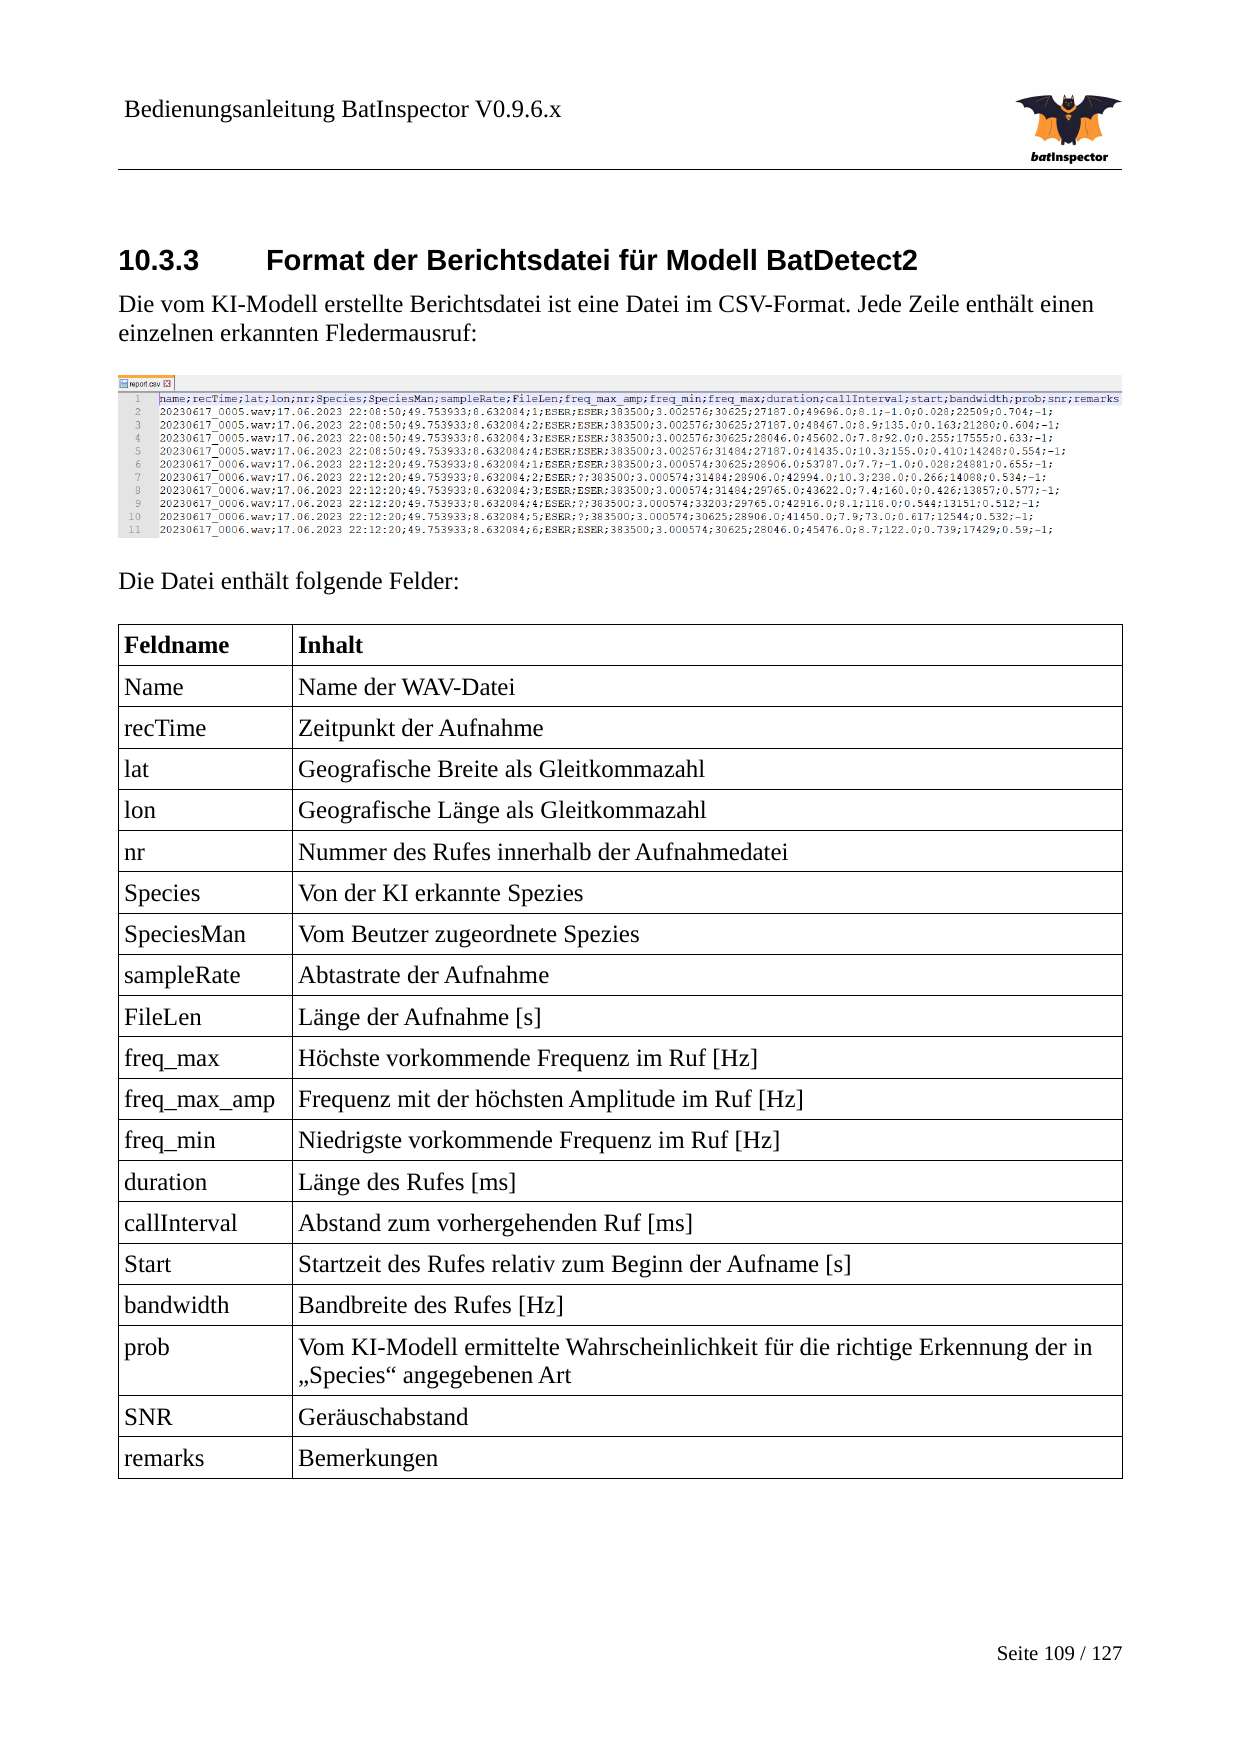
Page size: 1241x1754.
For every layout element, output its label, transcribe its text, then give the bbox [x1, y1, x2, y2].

picture [118, 375, 1123, 538]
table_cell SNR [119, 1396, 292, 1436]
table_cell Vom KI-Modell ermittelte Wahrscheinlichkeit für die richtige Erkennung der in „Species“ angegebenen Art [293, 1326, 1122, 1395]
table_cell lat [119, 749, 292, 789]
table_cell Länge der Aufnahme [s] [293, 996, 1122, 1036]
table_cell Zeitpunkt der Aufnahme [293, 707, 1122, 747]
table_cell freq_max [119, 1037, 292, 1077]
table_cell Start [119, 1244, 292, 1284]
table_cell Höchste vorkommende Frequenz im Ruf [Hz] [293, 1037, 1122, 1077]
table_cell lon [119, 790, 292, 830]
table_cell Startzeit des Rufes relativ zum Beginn der Aufname [s] [293, 1244, 1122, 1284]
table_cell SpeciesMan [119, 914, 292, 954]
picture [1015, 88, 1125, 165]
table_cell Bandbreite des Rufes [Hz] [293, 1285, 1122, 1325]
table_cell Frequenz mit der höchsten Amplitude im Ruf [Hz] [293, 1079, 1122, 1119]
table_cell nr [119, 831, 292, 871]
table_cell Geografische Länge als Gleitkommazahl [293, 790, 1122, 830]
table_cell Nummer des Rufes innerhalb der Aufnahmedatei [293, 831, 1122, 871]
table_cell bandwidth [119, 1285, 292, 1325]
table_cell sampleRate [119, 955, 292, 995]
table_cell FileLen [119, 996, 292, 1036]
text Die Datei enthält folgende Felder: [118, 566, 1122, 595]
table_header Feldname [119, 625, 292, 665]
table_cell Von der KI erkannte Spezies [293, 872, 1122, 912]
table_cell Name der WAV-Datei [293, 666, 1122, 706]
table_cell duration [119, 1161, 292, 1201]
table_cell prob [119, 1326, 292, 1395]
table_cell Niedrigste vorkommende Frequenz im Ruf [Hz] [293, 1120, 1122, 1160]
table_cell Name [119, 666, 292, 706]
table_cell Bemerkungen [293, 1437, 1122, 1477]
table_cell freq_min [119, 1120, 292, 1160]
table_cell Abstand zum vorhergehenden Ruf [ms] [293, 1202, 1122, 1242]
table_cell freq_max_amp [119, 1079, 292, 1119]
table_cell Vom Beutzer zugeordnete Spezies [293, 914, 1122, 954]
table_cell Länge des Rufes [ms] [293, 1161, 1122, 1201]
table_header Inhalt [293, 625, 1122, 665]
table_cell Abtastrate der Aufnahme [293, 955, 1122, 995]
text Die vom KI-Modell erstellte Berichtsdatei ist eine Datei im CSV-Format. Jede Zeile enthält einen einzelnen erkannten Fledermausruf: [118, 289, 1122, 346]
table_cell Species [119, 872, 292, 912]
table_cell callInterval [119, 1202, 292, 1242]
table_cell recTime [119, 707, 292, 747]
subtitle Format der Berichtsdatei für Modell BatDetect2 [118, 243, 1122, 276]
table_cell remarks [119, 1437, 292, 1477]
table_cell Geografische Breite als Gleitkommazahl [293, 749, 1122, 789]
table_cell Geräuschabstand [293, 1396, 1122, 1436]
